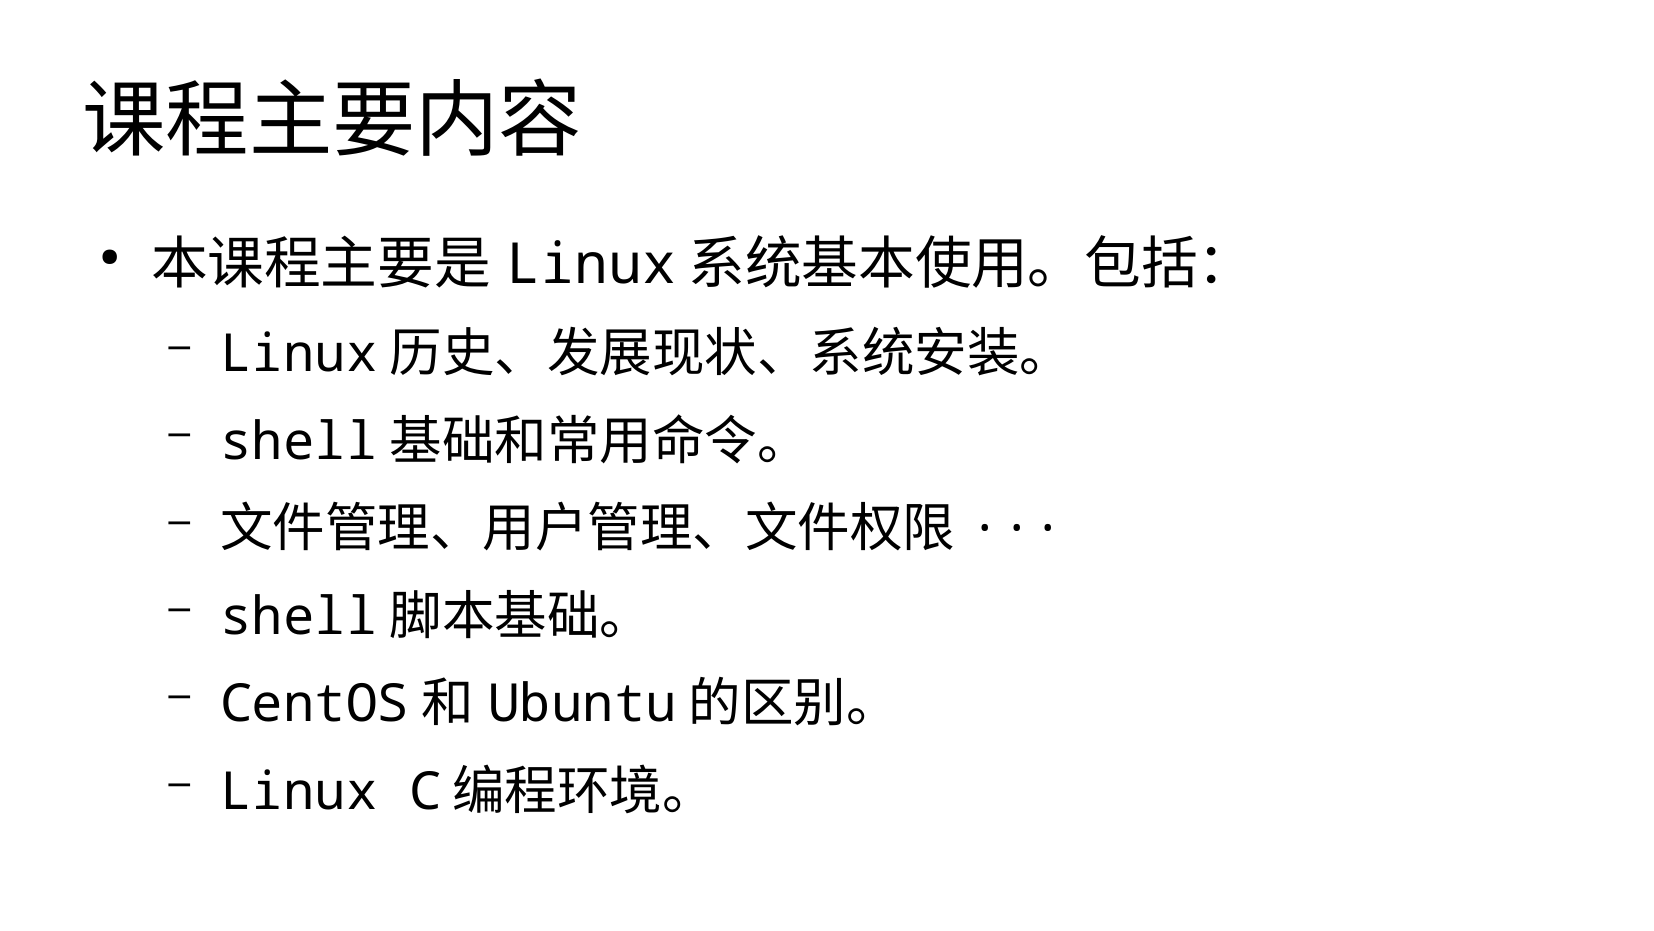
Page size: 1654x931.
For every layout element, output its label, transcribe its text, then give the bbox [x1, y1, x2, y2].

title 课程主要内容 [82, 37, 1571, 189]
list 本课程主要是Linux系统基本使用。包括： Linux历史、发展现状、系统安装。 shell基础和常用命令。 文件管理、用户管理、文件权限··· shell脚本基础。 CentOS和Ubuntu的区别。 Linux C编程环境。 [82, 217, 1571, 827]
